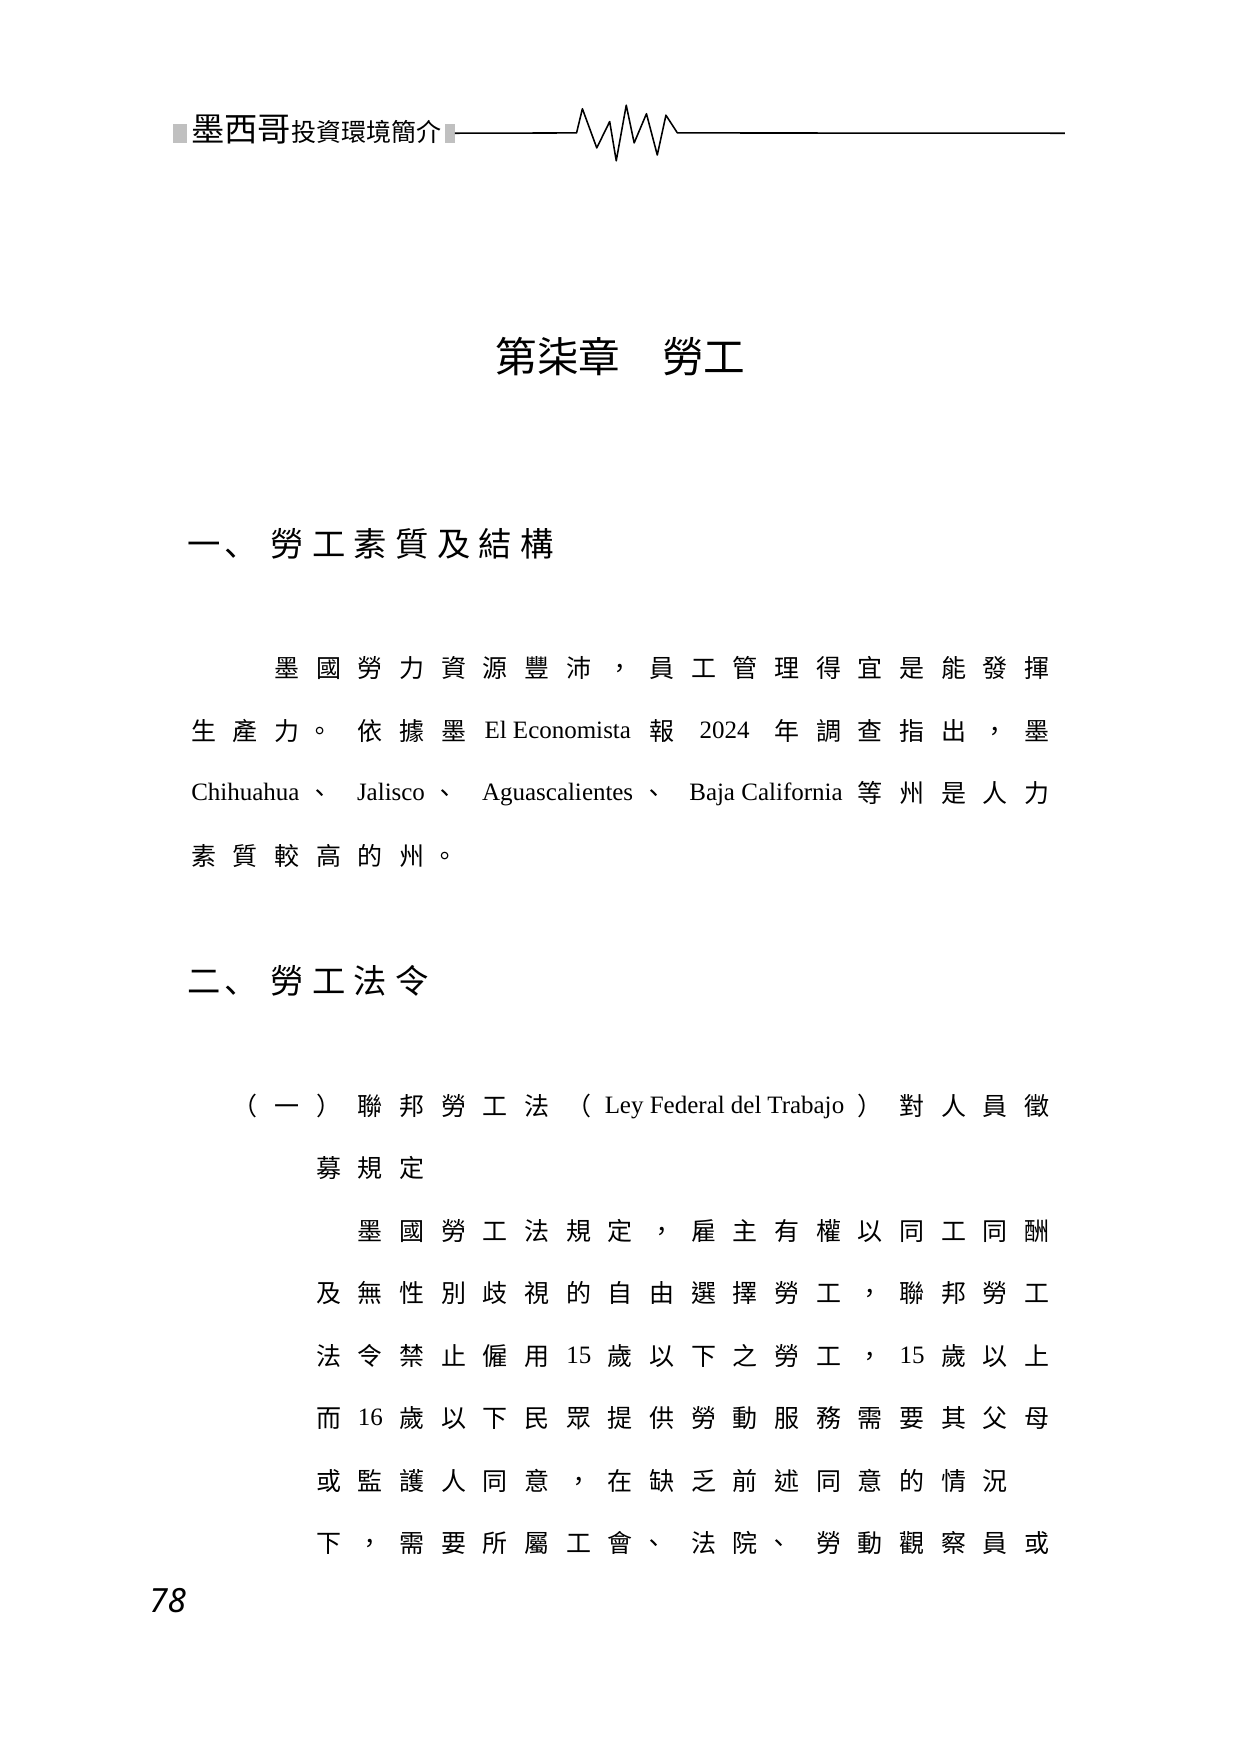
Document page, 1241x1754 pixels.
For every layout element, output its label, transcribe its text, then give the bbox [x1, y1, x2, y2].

text （一）聯邦勞工法（Ley Federal del Trabajo）對人員徵募規定 [207, 1063, 1058, 1188]
text 第柒章 勞工 [183, 313, 1058, 375]
text 墨國勞力資源豐沛，員工管理得宜是能發揮生產力。依據墨El Economista報2024年調查指出，墨Chihuahua、Jalisco、Aguascalientes、Baja California等州是人力素質較高的州。 [183, 625, 1058, 875]
text 二、勞工法令 [183, 938, 1058, 1000]
text 一、勞工素質及結構 [183, 500, 1058, 563]
text 墨國勞工法規定，雇主有權以同工同酬及無性別歧視的自由選擇勞工，聯邦勞工法令禁止僱用15歲以下之勞工，15歲以上而16歲以下民眾提供勞動服務需要其父母或監護人同意，在缺乏前述同意的情況下，需要所屬工會、法院、勞動觀察員或 [281, 1188, 1058, 1563]
